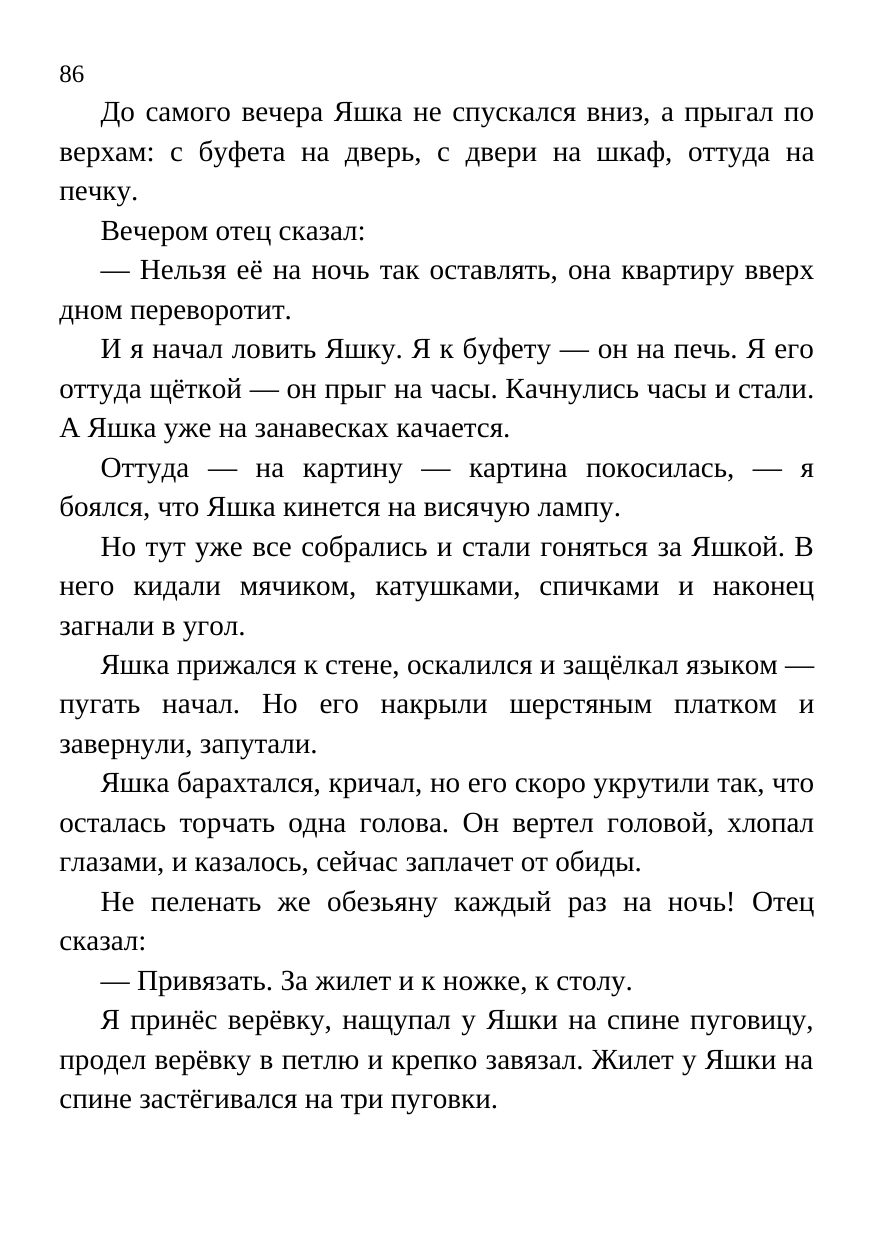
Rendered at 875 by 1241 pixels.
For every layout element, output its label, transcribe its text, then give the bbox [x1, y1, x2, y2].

text Яшка прижался к стене, оскалился и защёлкал языком — пугать начал. Но его накрыли шерстяным платком и завернули, запутали. [59, 647, 815, 760]
text Вечером отец сказал: [59, 213, 815, 246]
text Но тут уже все собрались и стали гоняться за Яшкой. В него кидали мячиком, катушками, спичками и наконец загнали в угол. [59, 529, 815, 641]
text Я принёс верёвку, нащупал у Яшки на спине пуговицу, продел верёвку в петлю и крепко завязал. Жилет у Яшки на спине застёгивался на три пуговки. [59, 1002, 815, 1115]
text Яшка барахтался, кричал, но его скоро укрутили так, что осталась торчать одна голова. Он вертел головой, хлопал глазами, и казалось, сейчас заплачет от обиды. [59, 766, 815, 878]
text Оттуда — на картину — картина покосилась, — я боялся, что Яшка кинется на висячую лампу. [59, 450, 815, 523]
text И я начал ловить Яшку. Я к буфету — он на печь. Я его оттуда щёткой — он прыг на часы. Качнулись часы и стали. А Яшка уже на занавесках качается. [59, 331, 815, 444]
text — Нельзя её на ночь так оставлять, она квартиру вверх дном переворотит. [59, 252, 815, 325]
text До самого вечера Яшка не спускался вниз, а прыгал по верхам: с буфета на дверь, с двери на шкаф, оттуда на печку. [59, 94, 815, 207]
text — Привязать. За жилет и к ножке, к столу. [59, 963, 815, 997]
text Не пеленать же обезьяну каждый раз на ночь! Отец сказал: [59, 884, 815, 957]
